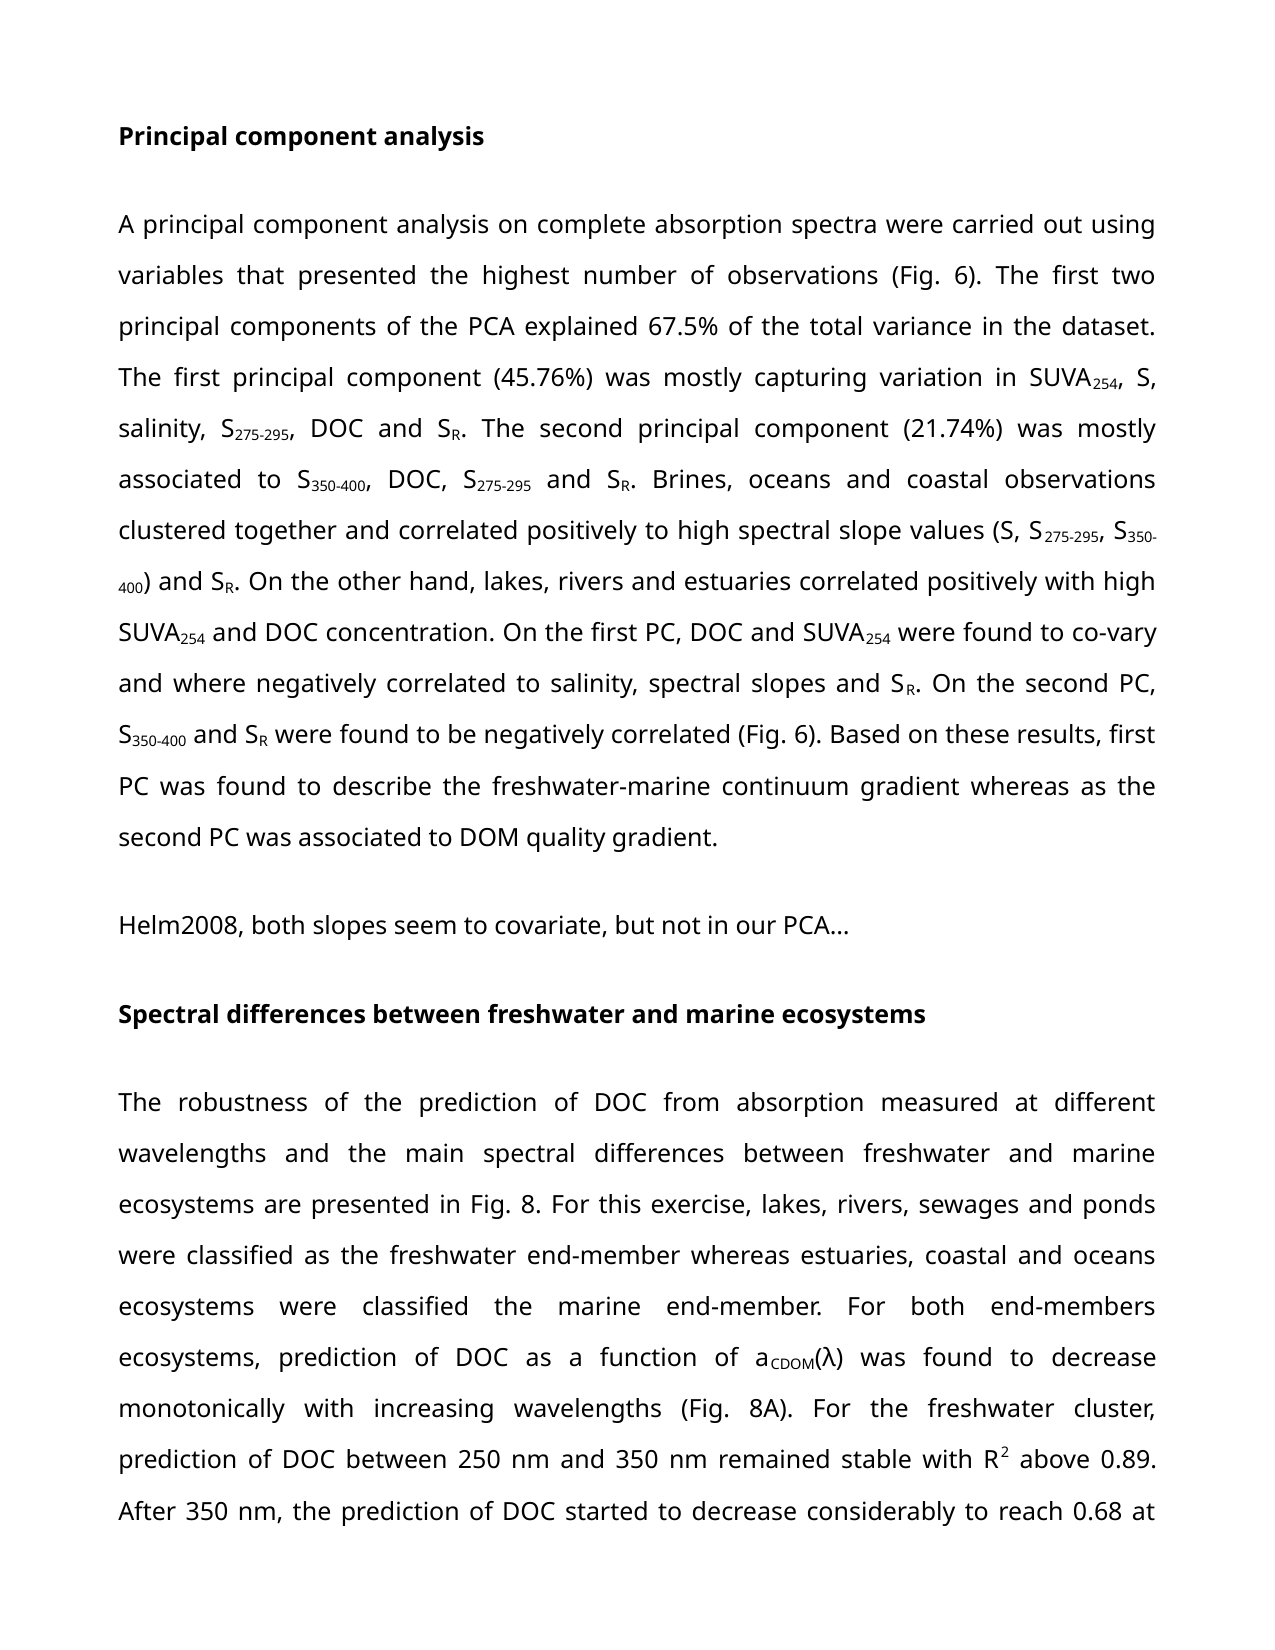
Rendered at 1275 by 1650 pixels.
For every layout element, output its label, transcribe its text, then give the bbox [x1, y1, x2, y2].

text Principal component analysis [118, 118, 1157, 152]
text A principal component analysis on complete absorption spectra were carried out using variables that presented the highest number of observations (Fig. 6). The first two principal components of the PCA explained 67.5% of the total variance in the dataset. The first principal component (45.76%) was mostly capturing variation in SUVA254, S, salinity, S275-295, DOC and SR. The second principal component (21.74%) was mostly associated to S350-400, DOC, S275-295 and SR. Brines, oceans and coastal observations clustered together and correlated positively to high spectral slope values (S, S275-295, S350-400) and SR. On the other hand, lakes, rivers and estuaries correlated positively with high SUVA254 and DOC concentration. On the first PC, DOC and SUVA254 were found to co-vary and where negatively correlated to salinity, spectral slopes and SR. On the second PC, S350-400 and SR were found to be negatively correlated (Fig. 6). Based on these results, first PC was found to describe the freshwater-marine continuum gradient whereas as the second PC was associated to DOM quality gradient. [118, 207, 1157, 853]
text Helm2008, both slopes seem to covariate, but not in our PCA… [118, 908, 1157, 942]
text The robustness of the prediction of DOC from absorption measured at different wavelengths and the main spectral differences between freshwater and marine ecosystems are presented in Fig. 8. For this exercise, lakes, rivers, sewages and ponds were classified as the freshwater end-member whereas estuaries, coastal and oceans ecosystems were classified the marine end-member. For both end-members ecosystems, prediction of DOC as a function of aCDOM(λ) was found to decrease monotonically with increasing wavelengths (Fig. 8A). For the freshwater cluster, prediction of DOC between 250 nm and 350 nm remained stable with R2 above 0.89. After 350 nm, the prediction of DOC started to decrease considerably to reach 0.68 at [118, 1085, 1157, 1527]
text Spectral differences between freshwater and marine ecosystems [118, 996, 1157, 1030]
